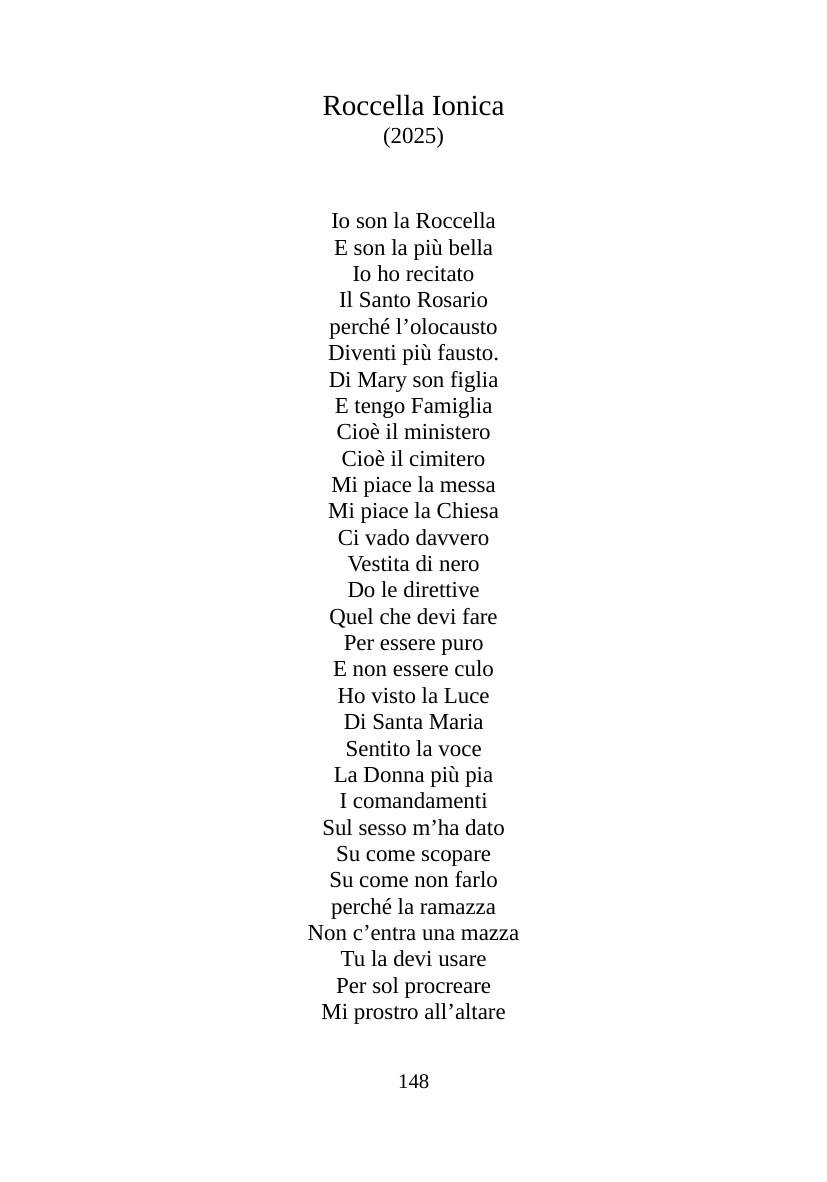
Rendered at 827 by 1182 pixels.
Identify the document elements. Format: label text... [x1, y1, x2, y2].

text perché la ramazza [88, 893, 738, 919]
text Sentito la voce [88, 734, 738, 761]
text Io ho recitato [88, 260, 738, 287]
text Il Santo Rosario [88, 287, 738, 313]
text Su come scopare [88, 840, 738, 866]
text Per sol procreare [88, 972, 738, 998]
text Mi prostro all’altare [88, 998, 738, 1024]
text Di Santa Maria [88, 708, 738, 734]
text E tengo Famiglia [88, 392, 738, 418]
text Quel che devi fare [88, 603, 738, 629]
text Sul sesso m’ha dato [88, 814, 738, 840]
text E non essere culo [88, 656, 738, 682]
text Mi piace la Chiesa [88, 497, 738, 524]
text Ci vado davvero [88, 524, 738, 550]
text Per essere puro [88, 629, 738, 656]
text La Donna più pia [88, 761, 738, 787]
text Mi piace la messa [88, 471, 738, 497]
text Di Mary son figlia [88, 366, 738, 392]
text E son la più bella [88, 234, 738, 260]
text Cioè il cimitero [88, 445, 738, 471]
text Diventi più fausto. [88, 339, 738, 366]
text Vestita di nero [88, 550, 738, 576]
text Do le direttive [88, 576, 738, 603]
text I comandamenti [88, 787, 738, 814]
text Io son la Roccella [88, 207, 738, 234]
text perché l’olocausto [88, 313, 738, 339]
text Roccella Ionica (2025) [88, 88, 738, 148]
text Ho visto la Luce [88, 682, 738, 708]
text Non c’entra una mazza [88, 919, 738, 945]
text Cioè il ministero [88, 418, 738, 445]
text Tu la devi usare [88, 945, 738, 972]
text Su come non farlo [88, 866, 738, 893]
